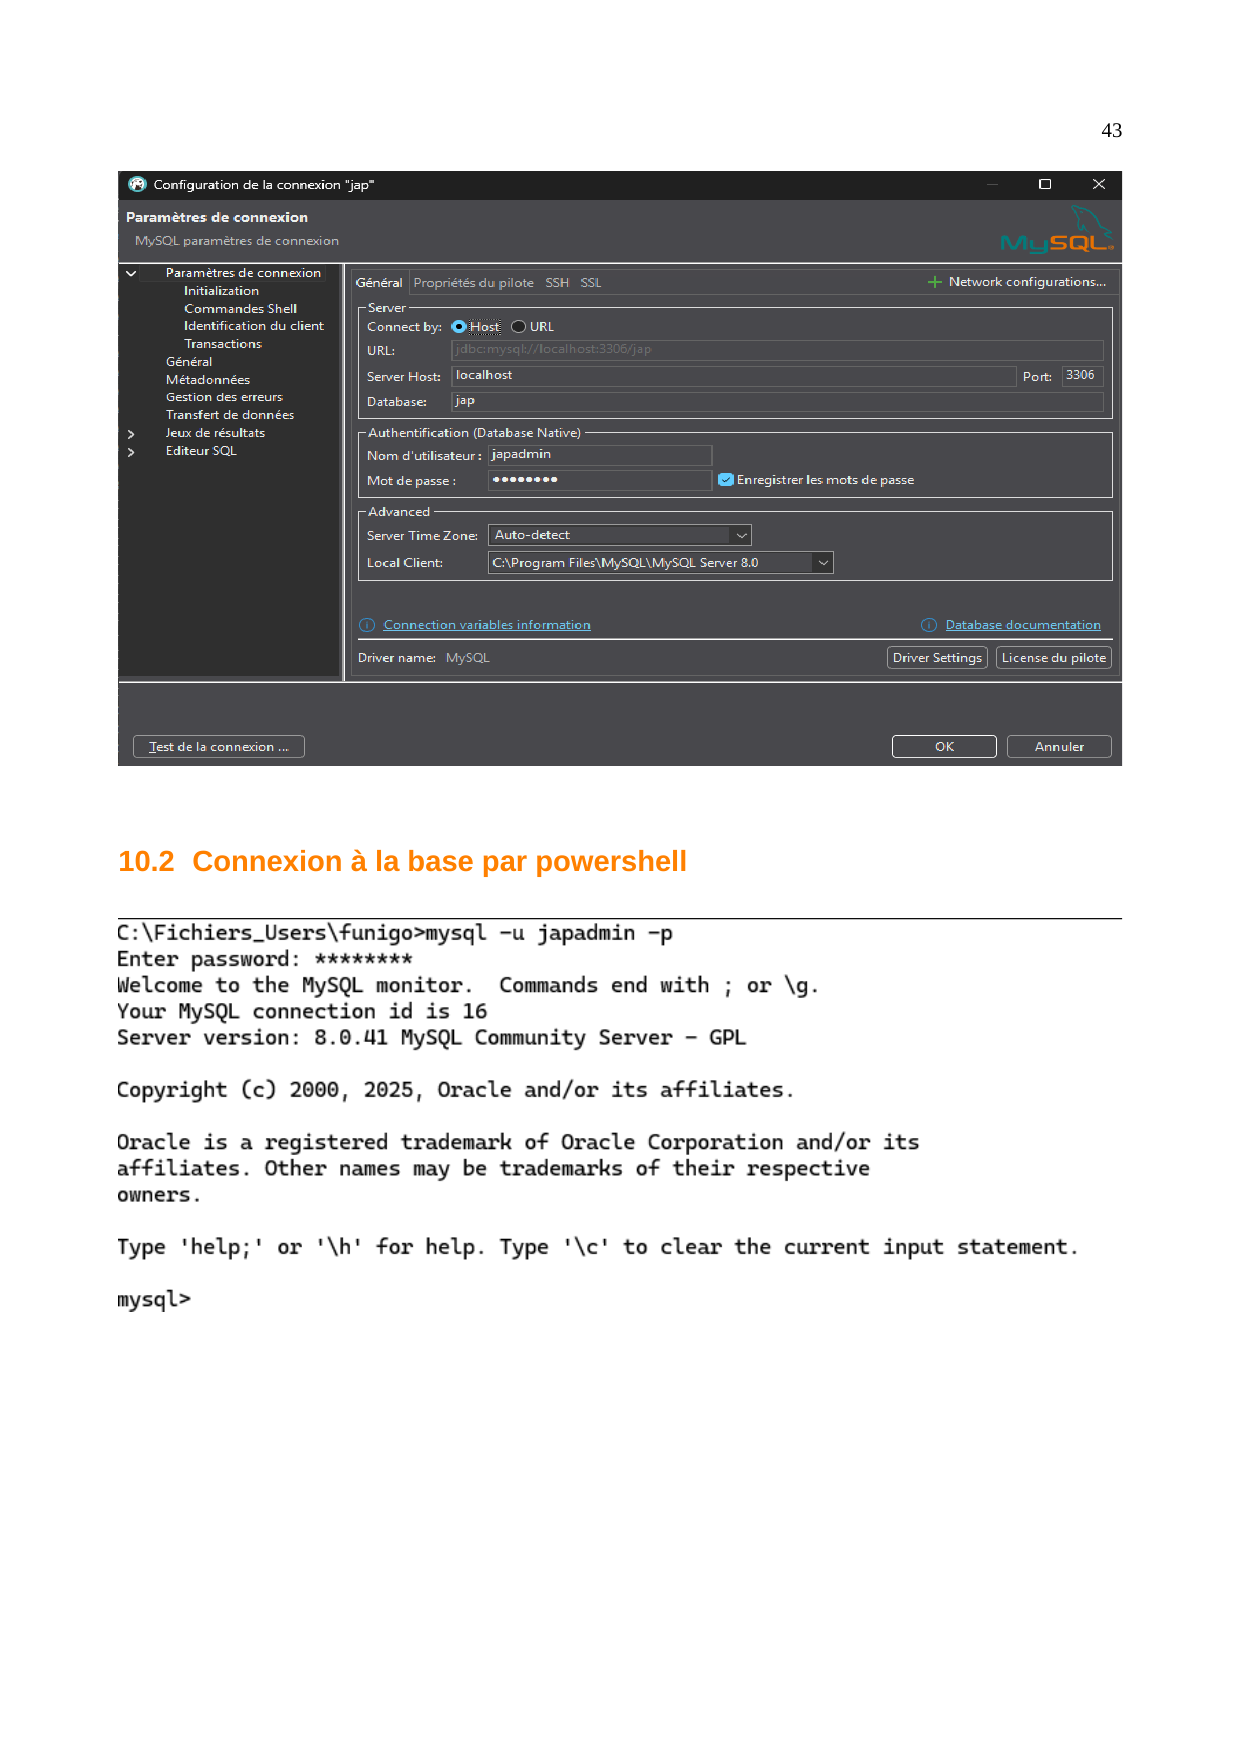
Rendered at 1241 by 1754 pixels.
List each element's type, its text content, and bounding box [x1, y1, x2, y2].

subtitle Connexion à la base par powershell [118, 844, 1122, 878]
picture [118, 171, 1123, 766]
picture [118, 918, 1123, 1312]
